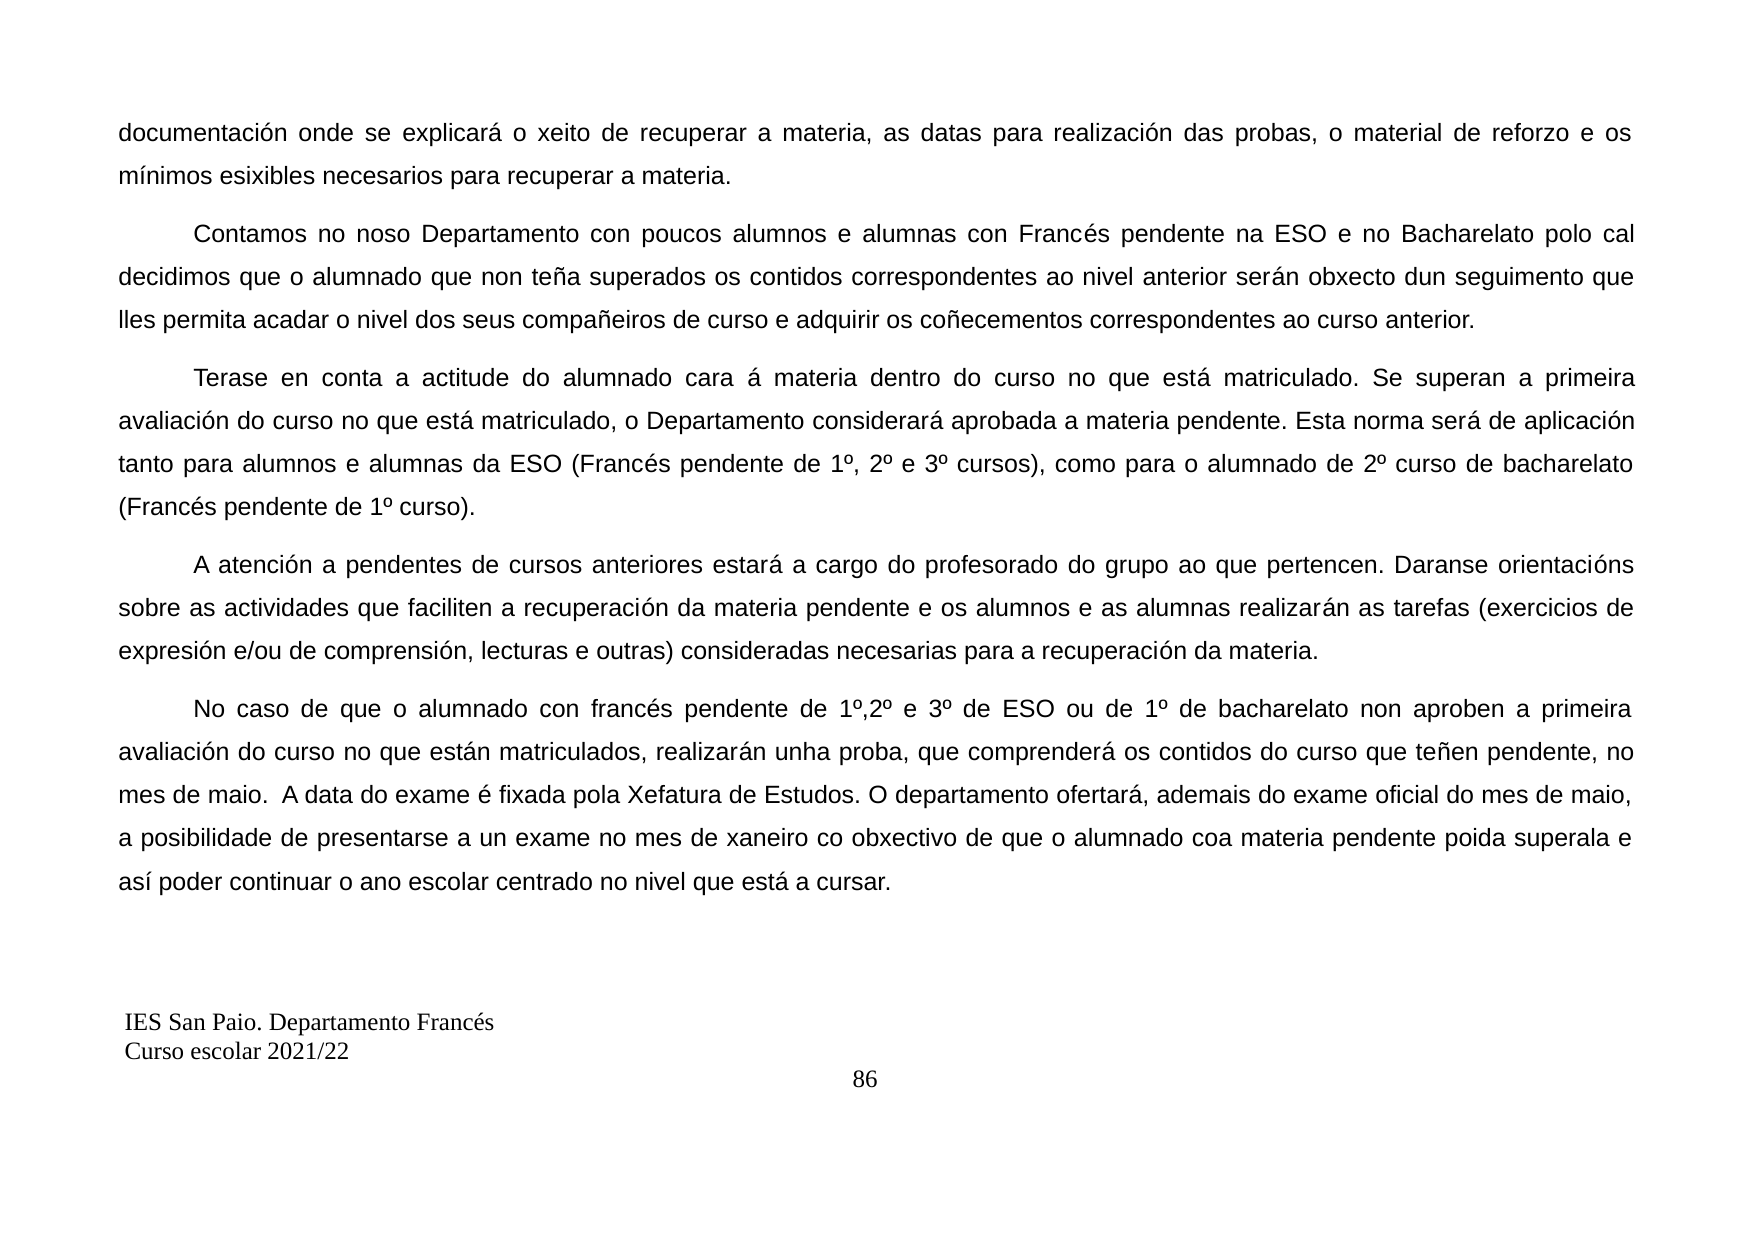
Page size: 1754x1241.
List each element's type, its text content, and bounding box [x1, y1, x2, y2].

text No caso de que o alumnado con francés pendente de 1º,2º e 3º de ESO ou de 1º de bacharelato non aproben a primeira avaliación do curso no que están matriculados, realizarán unha proba, que comprenderá os contidos do curso que teñen pendente, no mes de maio. A data do exame é fixada pola Xefatura de Estudos. O departamento ofertará, ademais do exame oficial do mes de maio, a posibilidade de presentarse a un exame no mes de xaneiro co obxectivo de que o alumnado coa materia pendente poida superala e así poder continuar o ano escolar centrado no nivel que está a cursar. [118, 694, 1636, 895]
text A atención a pendentes de cursos anteriores estará a cargo do profesorado do grupo ao que pertencen. Daranse orientacións sobre as actividades que faciliten a recuperación da materia pendente e os alumnos e as alumnas realizarán as tarefas (exercicios de expresión e/ou de comprensión, lecturas e outras) consideradas necesarias para a recuperación da materia. [118, 550, 1636, 665]
text documentación onde se explicará o xeito de recuperar a materia, as datas para realización das probas, o material de reforzo e os mínimos esixibles necesarios para recuperar a materia. [118, 118, 1636, 190]
text Terase en conta a actitude do alumnado cara á materia dentro do curso no que está matriculado. Se superan a primeira avaliación do curso no que está matriculado, o Departamento considerará aprobada a materia pendente. Esta norma será de aplicación tanto para alumnos e alumnas da ESO (Francés pendente de 1º, 2º e 3º cursos), como para o alumnado de 2º curso de bacharelato (Francés pendente de 1º curso). [118, 363, 1636, 521]
text Contamos no noso Departamento con poucos alumnos e alumnas con Francés pendente na ESO e no Bacharelato polo cal decidimos que o alumnado que non teña superados os contidos correspondentes ao nivel anterior serán obxecto dun seguimento que lles permita acadar o nivel dos seus compañeiros de curso e adquirir os coñecementos correspondentes ao curso anterior. [118, 219, 1636, 334]
